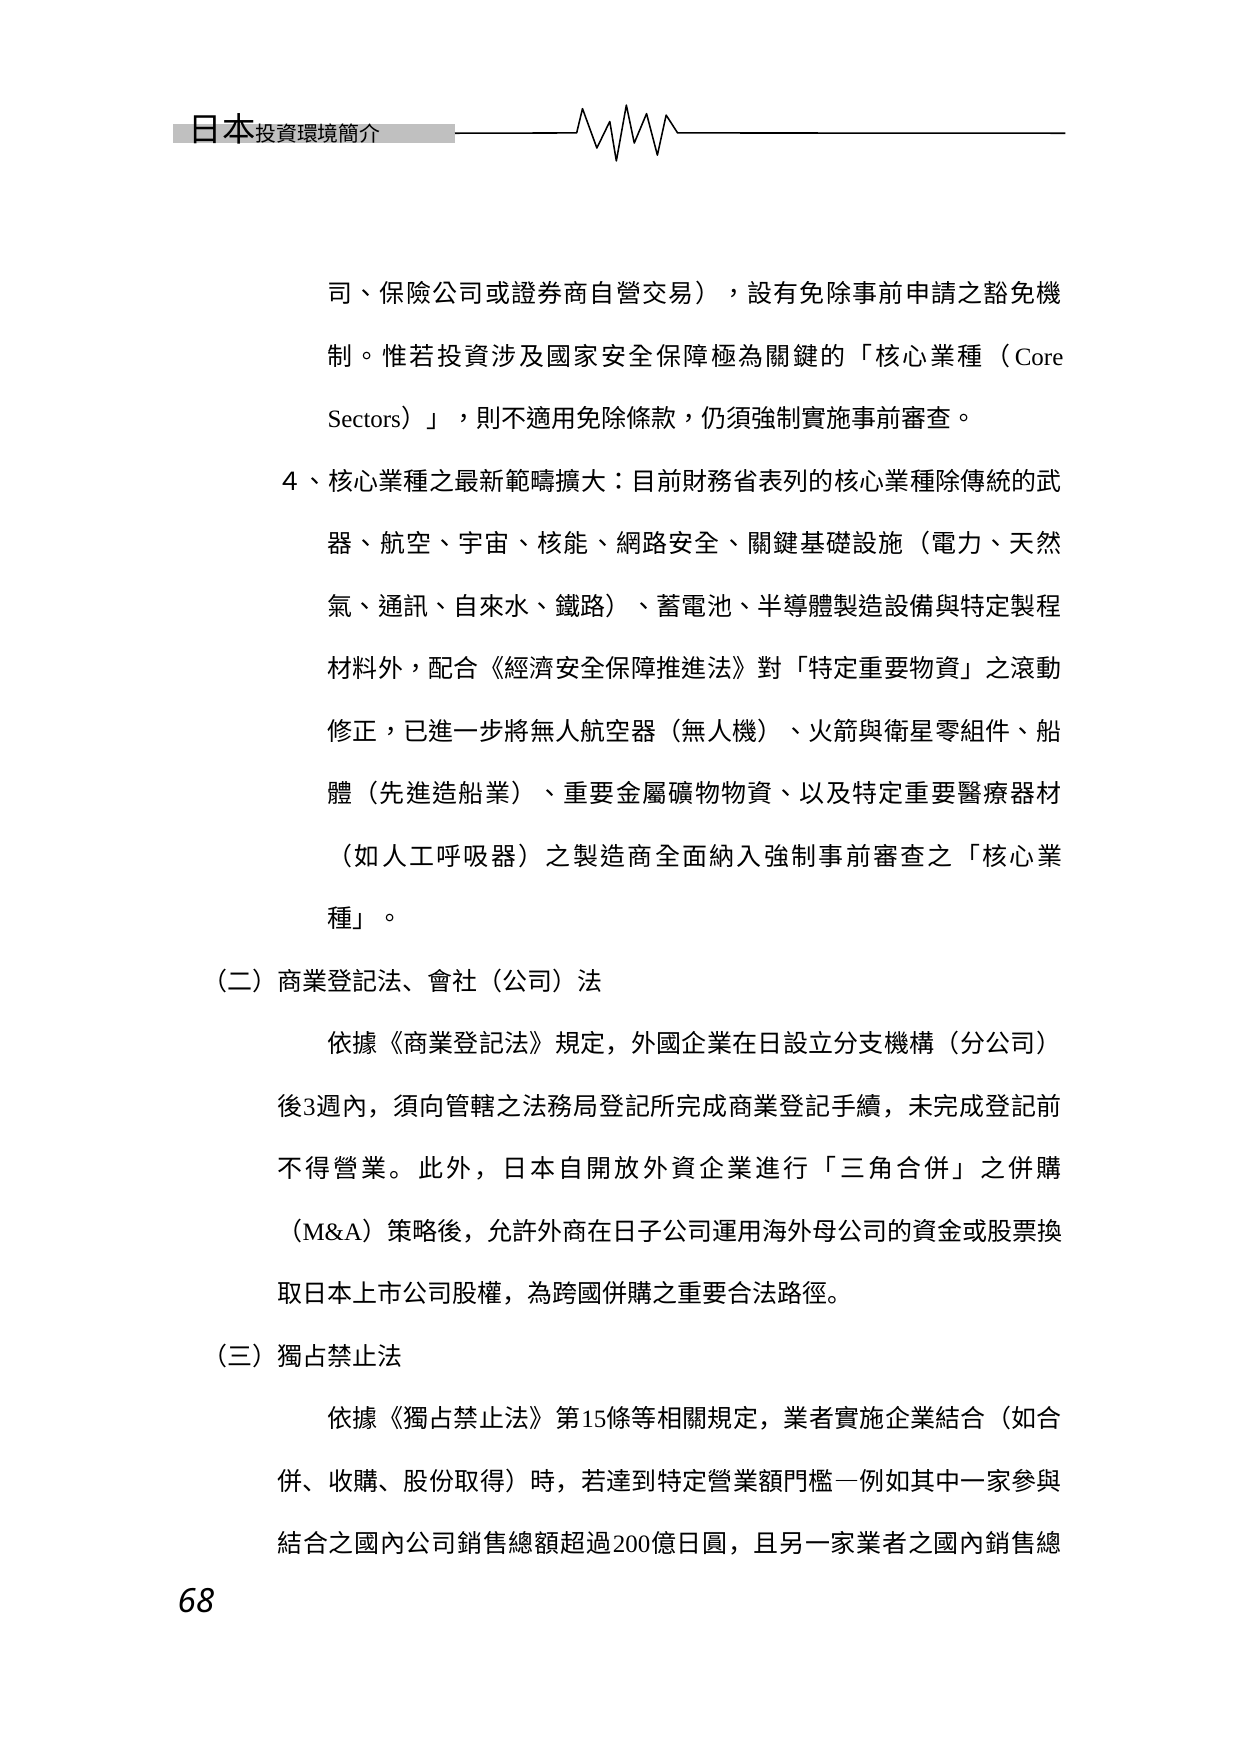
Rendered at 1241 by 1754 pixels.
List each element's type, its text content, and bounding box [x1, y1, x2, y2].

text （二）商業登記法、會社（公司）法 [202, 938, 1063, 1000]
text 依據《商業登記法》規定，外國企業在日設立分支機構（分公司）後3週內，須向管轄之法務局登記所完成商業登記手續，未完成登記前不得營業。此外，日本自開放外資企業進行「三角合併」之併購（M&A）策略後，允許外商在日子公司運用海外母公司的資金或股票換取日本上市公司股權，為跨國併購之重要合法路徑。 [277, 1000, 1063, 1313]
text ４、核心業種之最新範疇擴大：目前財務省表列的核心業種除傳統的武器、航空、宇宙、核能、網路安全、關鍵基礎設施（電力、天然氣、通訊、自來水、鐵路）、蓄電池、半導體製造設備與特定製程材料外，配合《經濟安全保障推進法》對「特定重要物資」之滾動修正，已進一步將無人航空器（無人機）、火箭與衛星零組件、船體（先進造船業）、重要金屬礦物物資、以及特定重要醫療器材（如人工呼吸器）之製造商全面納入強制事前審查之「核心業種」。 [277, 438, 1063, 938]
text （三）獨占禁止法 [202, 1313, 1063, 1375]
text 依據《獨占禁止法》第15條等相關規定，業者實施企業結合（如合併、收購、股份取得）時，若達到特定營業額門檻—例如其中一家參與結合之國內公司銷售總額超過200億日圓，且另一家業者之國內銷售總 [277, 1375, 1063, 1563]
text 司、保險公司或證券商自營交易），設有免除事前申請之豁免機制。惟若投資涉及國家安全保障極為關鍵的「核心業種（Core Sectors）」，則不適用免除條款，仍須強制實施事前審查。 [277, 250, 1063, 438]
